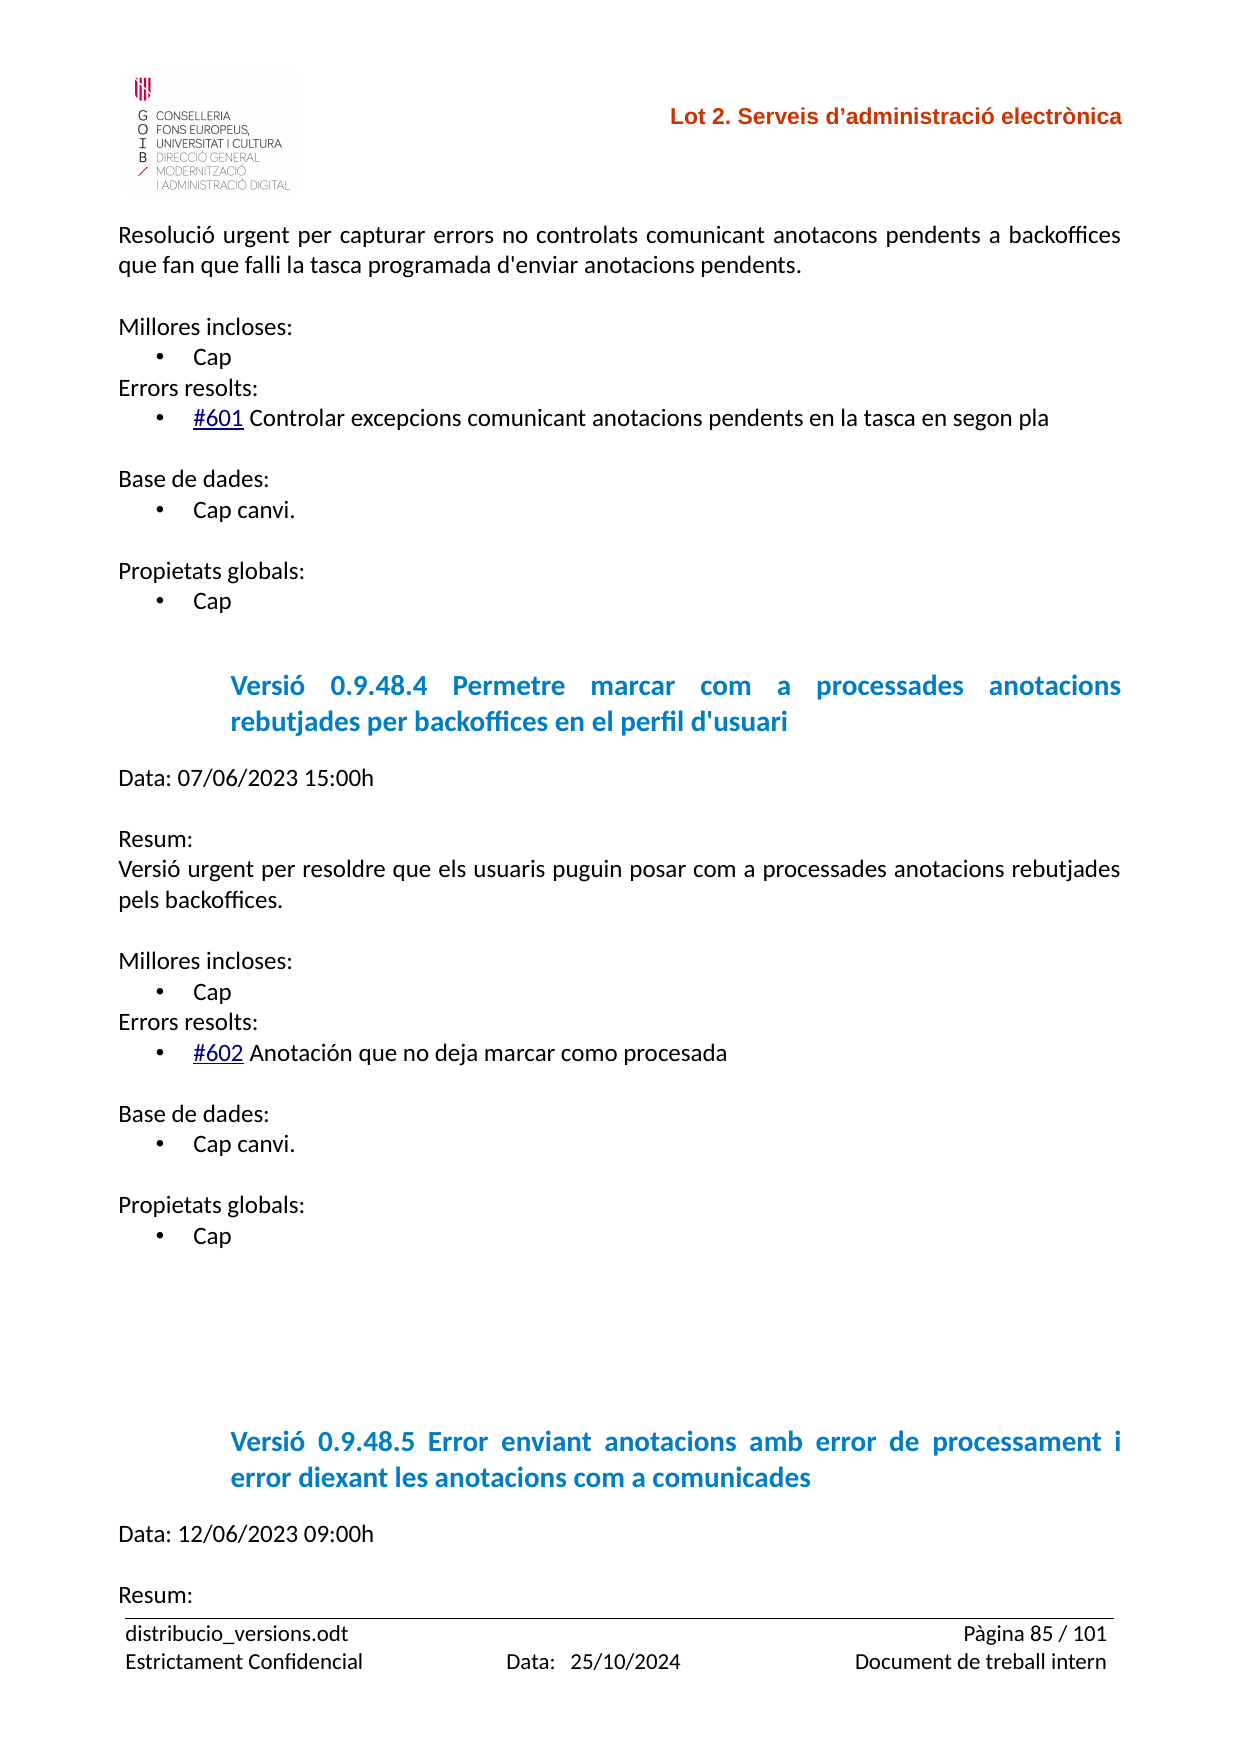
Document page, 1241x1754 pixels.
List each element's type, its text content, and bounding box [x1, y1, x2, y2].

text Base de dades: [118, 1098, 1122, 1128]
text Millores incloses: [118, 311, 1122, 341]
list Cap [156, 976, 1122, 1006]
text Resum: [118, 1579, 1122, 1610]
text Versió urgent per resoldre que els usuaris puguin posar com a processades anotacions rebutjades pels backoffices. [118, 853, 1122, 914]
text Errors resolts: [118, 372, 1122, 402]
list #601 Controlar excepcions comunicant anotacions pendents en la tasca en segon pla [156, 402, 1122, 433]
list Cap canvi. [156, 1128, 1122, 1159]
text Data: 12/06/2023 09:00h [118, 1518, 1122, 1549]
text Propietats globals: [118, 1189, 1122, 1220]
list Cap [156, 341, 1122, 372]
text Resum: [118, 823, 1122, 853]
subtitle Versió 0.9.48.5 Error enviant anotacions amb error de processament i error diexant les anotacions com a comunicades [153, 1423, 1122, 1495]
list #602 Anotación que no deja marcar como procesada [156, 1037, 1122, 1067]
subtitle Versió 0.9.48.4 Permetre marcar com a processades anotacions rebutjades per backoffices en el perfil d'usuari [153, 667, 1122, 738]
text Base de dades: [118, 463, 1122, 494]
text Resolució urgent per capturar errors no controlats comunicant anotacons pendents a backoffices que fan que falli la tasca programada d'enviar anotacions pendents. [118, 219, 1122, 280]
list Cap canvi. [156, 494, 1122, 524]
text Propietats globals: [118, 555, 1122, 585]
list Cap [156, 1220, 1122, 1250]
text Data: 07/06/2023 15:00h [118, 762, 1122, 792]
text Errors resolts: [118, 1006, 1122, 1037]
list Cap [156, 585, 1122, 616]
picture [126, 70, 299, 197]
text Millores incloses: [118, 945, 1122, 976]
